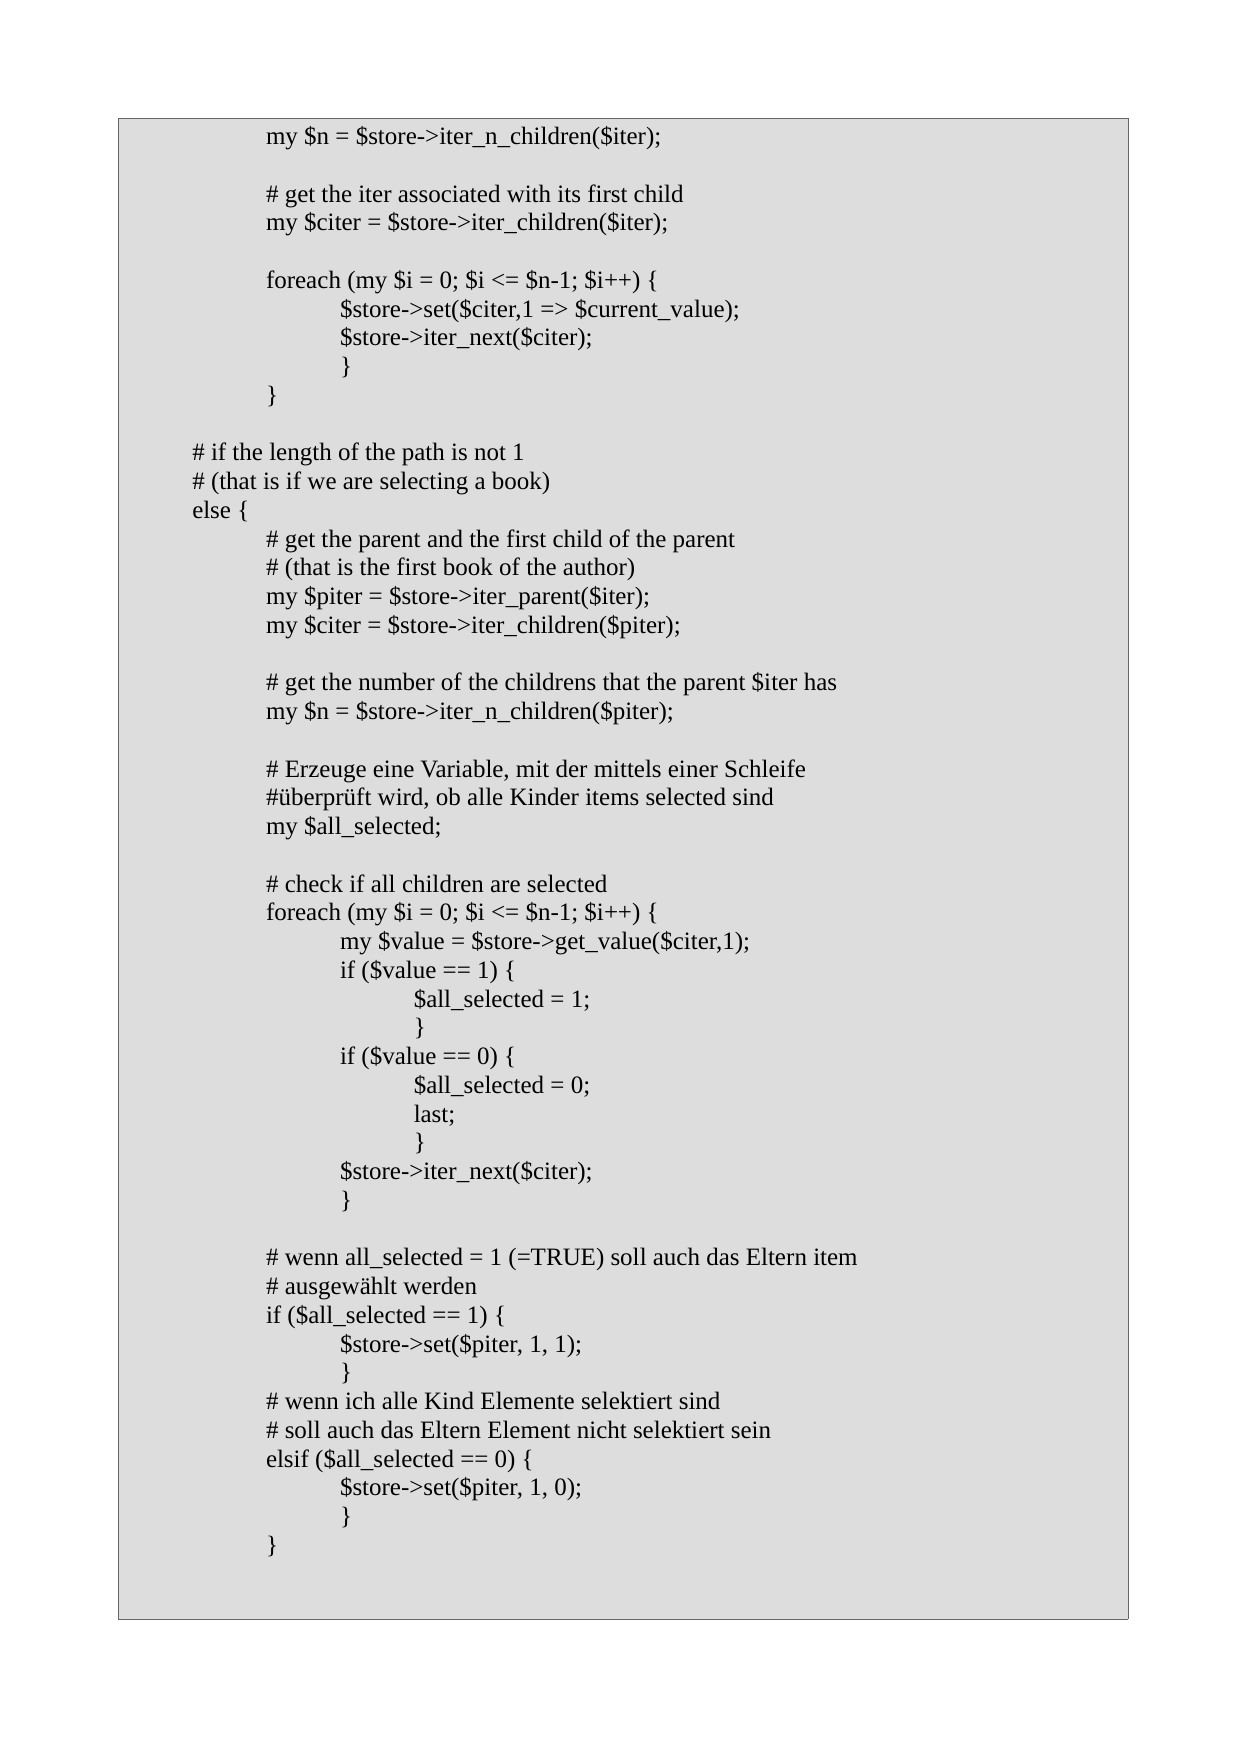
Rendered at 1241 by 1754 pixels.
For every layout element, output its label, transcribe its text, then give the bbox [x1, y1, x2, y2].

text foreach (my $i = 0; $i <= $n-1; $i++) { [119, 894, 1128, 923]
text if ($value == 0) { [119, 1038, 1128, 1067]
text } [119, 1182, 1128, 1211]
text my $n = $store->iter_n_children($iter); [119, 119, 1128, 147]
text # (that is if we are selecting a book) [119, 463, 1128, 492]
text if ($all_selected == 1) { [119, 1297, 1128, 1326]
text $store->iter_next($citer); [119, 319, 1128, 348]
text elsif ($all_selected == 0) { [119, 1441, 1128, 1469]
text # wenn all_selected = 1 (=TRUE) soll auch das Eltern item [119, 1239, 1128, 1268]
text # ausgewählt werden [119, 1268, 1128, 1297]
text #überprüft wird, ob alle Kinder items selected sind [119, 779, 1128, 808]
text } [119, 1354, 1128, 1383]
text # wenn ich alle Kind Elemente selektiert sind [119, 1383, 1128, 1412]
text my $piter = $store->iter_parent($iter); [119, 578, 1128, 607]
text foreach (my $i = 0; $i <= $n-1; $i++) { [119, 262, 1128, 291]
text $all_selected = 0; [119, 1067, 1128, 1096]
text my $citer = $store->iter_children($piter); [119, 607, 1128, 636]
text my $all_selected; [119, 808, 1128, 837]
text } [119, 1527, 1128, 1556]
text } [119, 1498, 1128, 1527]
text if ($value == 1) { [119, 952, 1128, 981]
text $store->set($citer,1 => $current_value); [119, 291, 1128, 319]
text my $value = $store->get_value($citer,1); [119, 923, 1128, 952]
text # Erzeuge eine Variable, mit der mittels einer Schleife [119, 751, 1128, 779]
text # if the length of the path is not 1 [119, 434, 1128, 463]
text my $citer = $store->iter_children($iter); [119, 204, 1128, 233]
text last; [119, 1096, 1128, 1124]
text # check if all children are selected [119, 866, 1128, 894]
text } [119, 1124, 1128, 1153]
text # (that is the first book of the author) [119, 549, 1128, 578]
text else { [119, 492, 1128, 521]
text $all_selected = 1; [119, 981, 1128, 1009]
text # get the iter associated with its first child [119, 176, 1128, 204]
text } [119, 348, 1128, 377]
text } [119, 1009, 1128, 1038]
text $store->set($piter, 1, 0); [119, 1469, 1128, 1498]
text } [119, 377, 1128, 406]
text # soll auch das Eltern Element nicht selektiert sein [119, 1412, 1128, 1441]
text $store->set($piter, 1, 1); [119, 1326, 1128, 1354]
text # get the parent and the first child of the parent [119, 521, 1128, 549]
text $store->iter_next($citer); [119, 1153, 1128, 1182]
text # get the number of the childrens that the parent $iter has [119, 664, 1128, 693]
text my $n = $store->iter_n_children($piter); [119, 693, 1128, 722]
